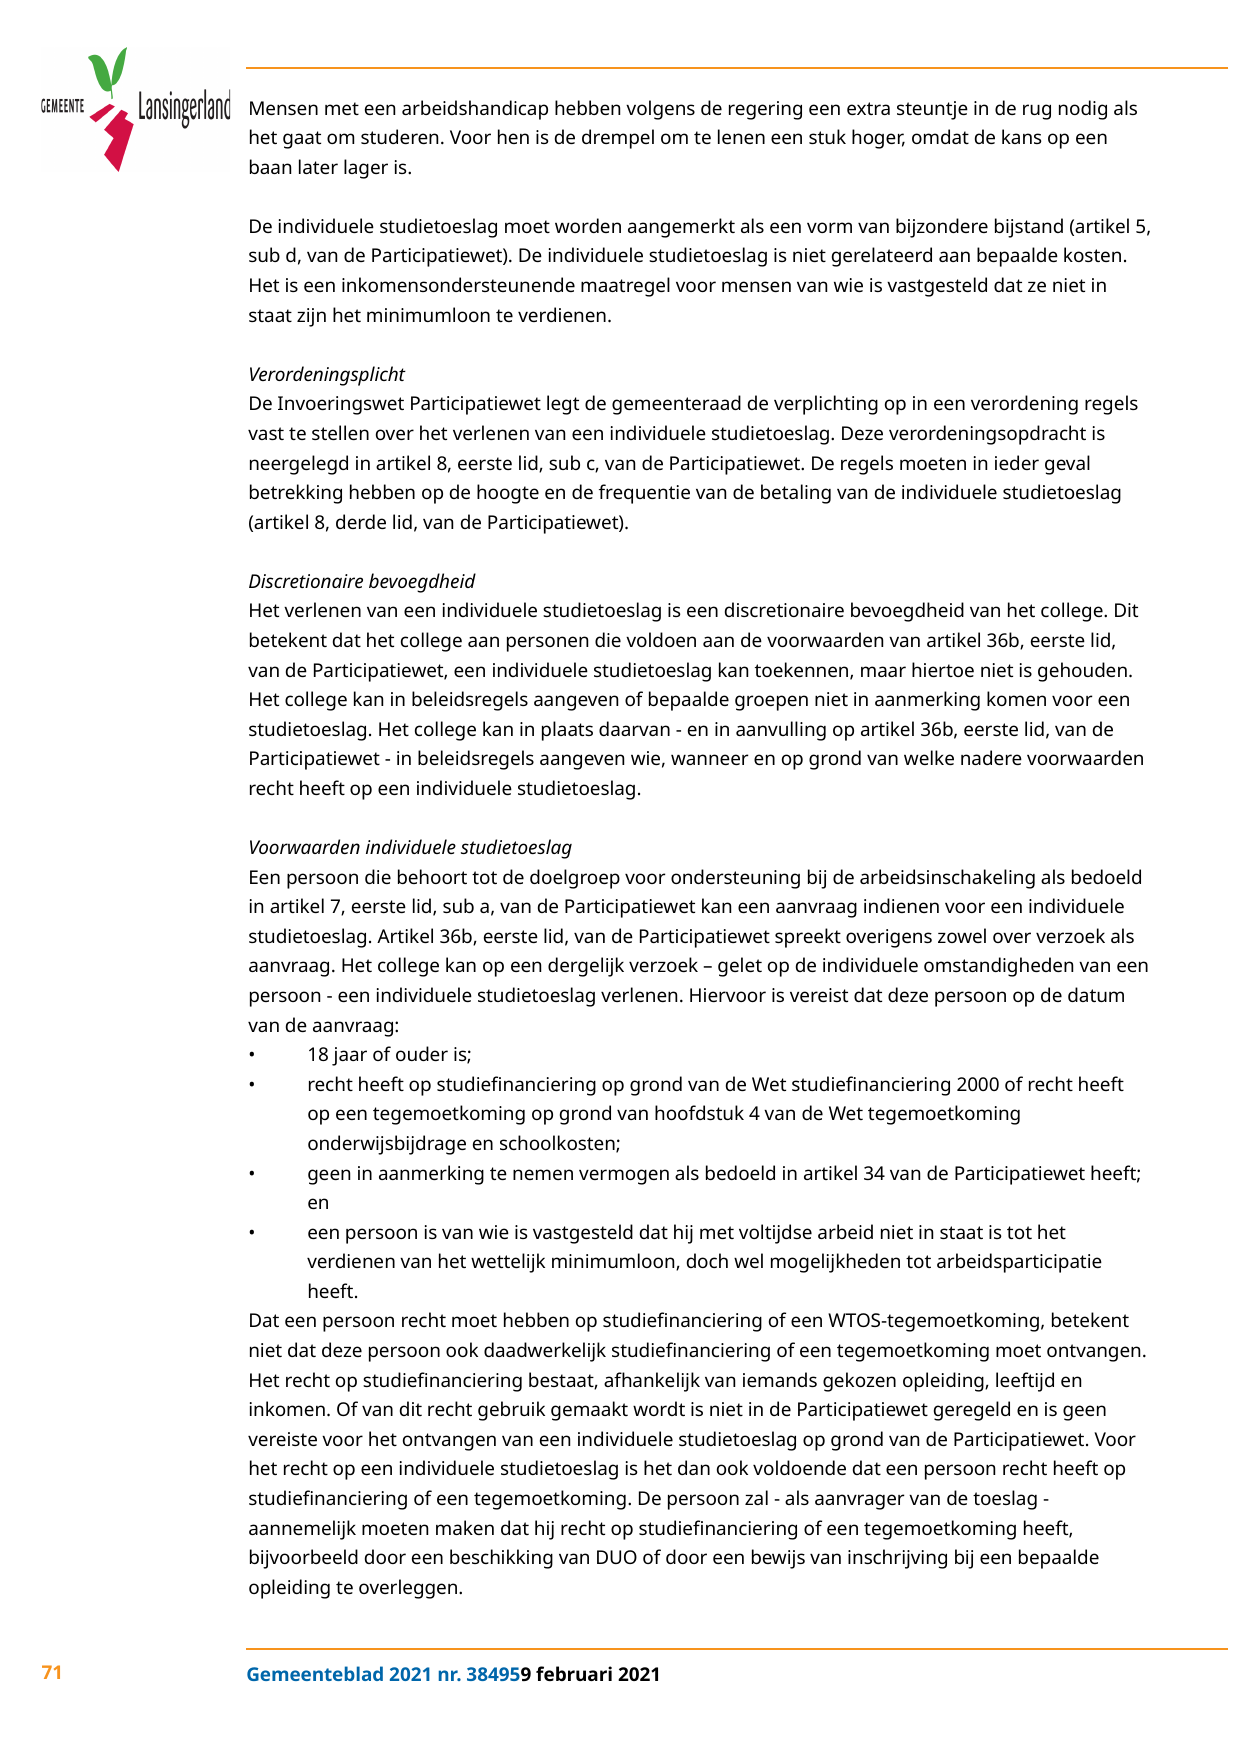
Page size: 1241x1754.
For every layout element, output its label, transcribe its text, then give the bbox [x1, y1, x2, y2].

text Verordeningsplicht [248, 361, 1152, 387]
list 18 jaar of ouder is; [248, 1041, 1152, 1067]
list recht heeft op studiefinanciering op grond van de Wet studiefinanciering 2000 of recht heeft op een tegemoetkoming op grond van hoofdstuk 4 van de Wet tegemoetkoming onderwijsbijdrage en schoolkosten; [248, 1071, 1152, 1156]
text De individuele studietoeslag moet worden aangemerkt als een vorm van bijzondere bijstand (artikel 5, sub d, van de Participatiewet). De individuele studietoeslag is niet gerelateerd aan bepaalde kosten. Het is een inkomensondersteunende maatregel voor mensen van wie is vastgesteld dat ze niet in staat zijn het minimumloon te verdienen. [248, 213, 1152, 328]
text Het verlenen van een individuele studietoeslag is een discretionaire bevoegdheid van het college. Dit betekent dat het college aan personen die voldoen aan de voorwaarden van artikel 36b, eerste lid, van de Participatiewet, een individuele studietoeslag kan toekennen, maar hiertoe niet is gehouden. Het college kan in beleidsregels aangeven of bepaalde groepen niet in aanmerking komen voor een studietoeslag. Het college kan in plaats daarvan - en in aanvulling op artikel 36b, eerste lid, van de Participatiewet - in beleidsregels aangeven wie, wanneer en op grond van welke nadere voorwaarden recht heeft op een individuele studietoeslag. [248, 598, 1152, 801]
list geen in aanmerking te nemen vermogen als bedoeld in artikel 34 van de Participatiewet heeft; en [248, 1160, 1152, 1215]
text Discretionaire bevoegdheid [248, 568, 1152, 594]
text Voorwaarden individuele studietoeslag [248, 834, 1152, 860]
list een persoon is van wie is vastgesteld dat hij met voltijdse arbeid niet in staat is tot het verdienen van het wettelijk minimumloon, doch wel mogelijkheden tot arbeidsparticipatie heeft. [248, 1219, 1152, 1304]
text De Invoeringswet Participatiewet legt de gemeenteraad de verplichting op in een verordening regels vast te stellen over het verlenen van een individuele studietoeslag. Deze verordeningsopdracht is neergelegd in artikel 8, eerste lid, sub c, van de Participatiewet. De regels moeten in ieder geval betrekking hebben op de hoogte en de frequentie van de betaling van de individuele studietoeslag (artikel 8, derde lid, van de Participatiewet). [248, 391, 1152, 535]
text Dat een persoon recht moet hebben op studiefinanciering of een WTOS-tegemoetkoming, betekent niet dat deze persoon ook daadwerkelijk studiefinanciering of een tegemoetkoming moet ontvangen. Het recht op studiefinanciering bestaat, afhankelijk van iemands gekozen opleiding, leeftijd en inkomen. Of van dit recht gebruik gemaakt wordt is niet in de Participatiewet geregeld en is geen vereiste voor het ontvangen van een individuele studietoeslag op grond van de Participatiewet. Voor het recht op een individuele studietoeslag is het dan ook voldoende dat een persoon recht heeft op studiefinanciering of een tegemoetkoming. De persoon zal - als aanvrager van de toeslag - aannemelijk moeten maken dat hij recht op studiefinanciering of een tegemoetkoming heeft, bijvoorbeeld door een beschikking van DUO of door een bewijs van inschrijving bij een bepaalde opleiding te overleggen. [248, 1308, 1152, 1600]
picture [41, 47, 231, 172]
text Een persoon die behoort tot de doelgroep voor ondersteuning bij de arbeidsinschakeling als bedoeld in artikel 7, eerste lid, sub a, van de Participatiewet kan een aanvraag indienen voor een individuele studietoeslag. Artikel 36b, eerste lid, van de Participatiewet spreekt overigens zowel over verzoek als aanvraag. Het college kan op een dergelijk verzoek – gelet op de individuele omstandigheden van een persoon - een individuele studietoeslag verlenen. Hiervoor is vereist dat deze persoon op de datum van de aanvraag: [248, 864, 1152, 1038]
text Mensen met een arbeidshandicap hebben volgens de regering een extra steuntje in de rug nodig als het gaat om studeren. Voor hen is de drempel om te lenen een stuk hoger, omdat de kans op een baan later lager is. [248, 95, 1152, 180]
